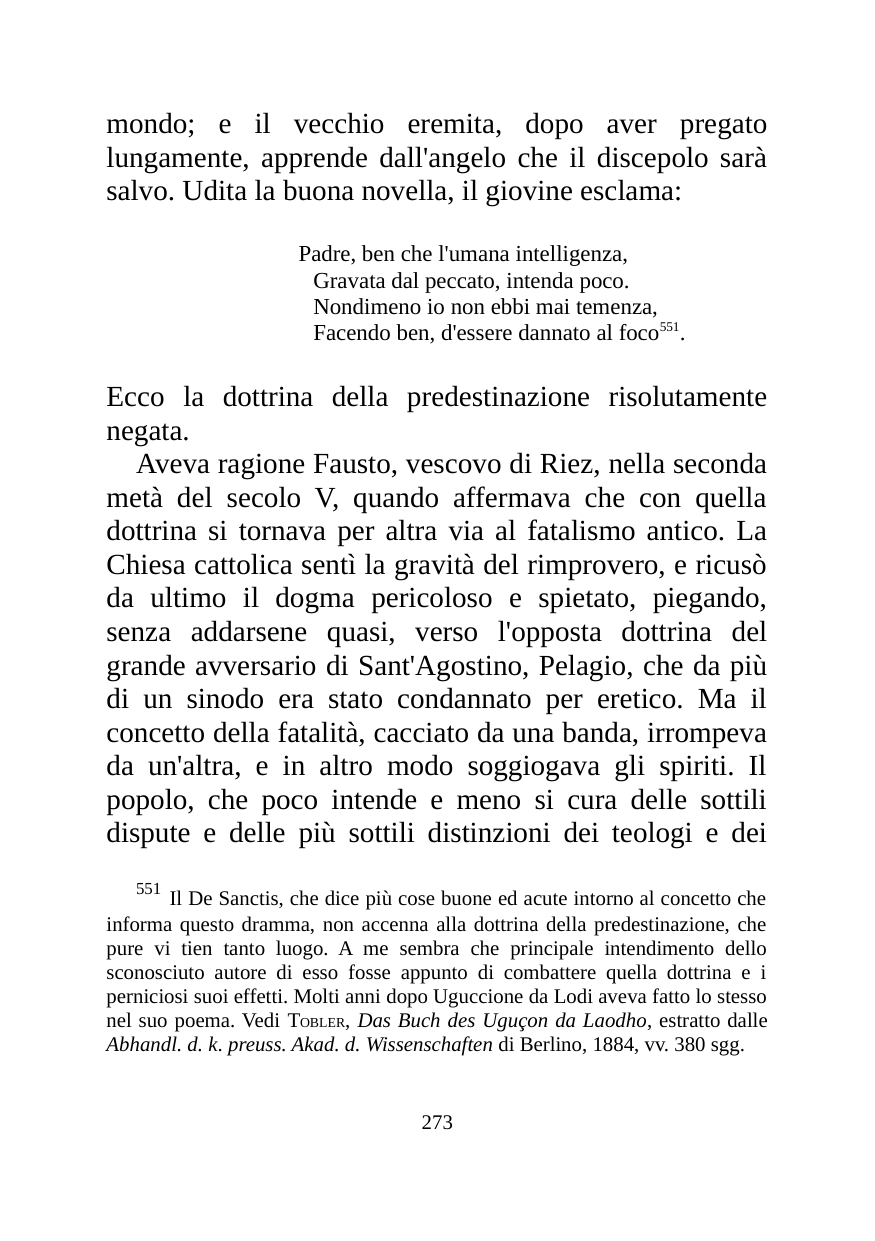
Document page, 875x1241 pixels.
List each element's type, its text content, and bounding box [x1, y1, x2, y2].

text Aveva ragione Fausto, vescovo di Riez, nella seconda metà del secolo V, quando affermava che con quella dottrina si tornava per altra via al fatalismo antico. La Chiesa cattolica sentì la gravità del rimprovero, e ricusò da ultimo il dogma pericoloso e spietato, piegando, senza addarsene quasi, verso l'opposta dottrina del grande avversario di Sant'Agostino, Pelagio, che da più di un sinodo era stato condannato per eretico. Ma il concetto della fatalità, cacciato da una banda, irrompeva da un'altra, e in altro modo soggiogava gli spiriti. Il popolo, che poco intende e meno si cura delle sottili dispute e delle più sottili distinzioni dei teologi e dei [106, 446, 768, 849]
text Nondimeno io non ebbi mai temenza, [283, 293, 768, 319]
text Gravata dal peccato, intenda poco. [283, 267, 768, 293]
text Ecco la dottrina della predestinazione risolutamente negata. [106, 379, 768, 446]
text Padre, ben che l'umana intelligenza, [269, 240, 768, 267]
text Il De Sanctis, che dice più cose buone ed acute intorno al concetto che informa questo dramma, non accenna alla dottrina della predestinazione, che pure vi tien tanto luogo. A me sembra che principale intendimento dello sconosciuto autore di esso fosse appunto di combattere quella dottrina e i perniciosi suoi effetti. Molti anni dopo Uguccione da Lodi aveva fatto lo stesso nel suo poema. Vedi Tobler, Das Buch des Uguçon da Laodho, estratto dalle Abhandl. d. k. preuss. Akad. d. Wissenschaften di Berlino, 1884, vv. 380 sgg. [106, 878, 768, 1056]
text Facendo ben, d'essere dannato al foco. [283, 319, 768, 346]
text mondo; e il vecchio eremita, dopo aver pregato lungamente, apprende dall'angelo che il discepolo sarà salvo. Udita la buona novella, il giovine esclama: [106, 106, 768, 207]
